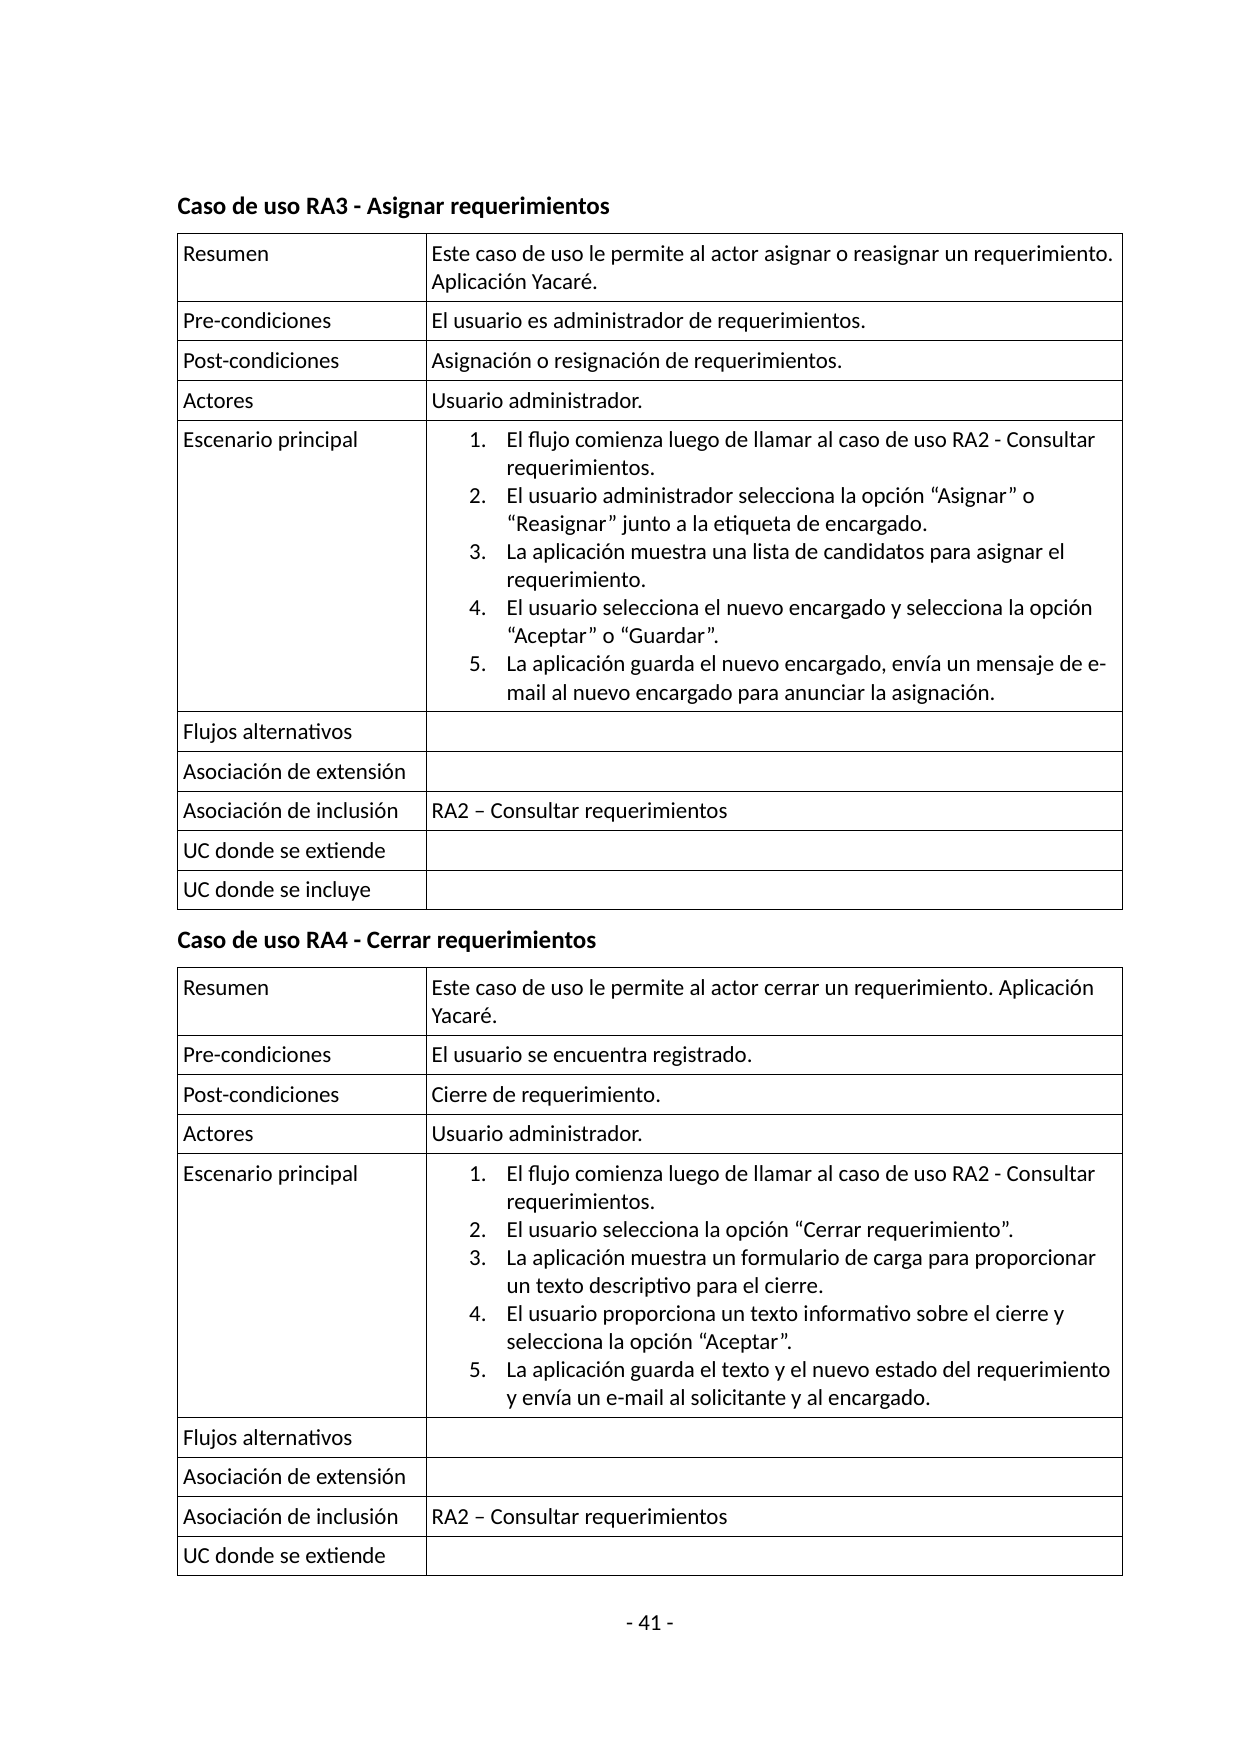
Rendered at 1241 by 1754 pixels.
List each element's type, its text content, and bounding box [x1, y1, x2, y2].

table_cell [427, 1418, 1122, 1457]
subtitle Caso de uso RA4 - Cerrar requerimientos [177, 924, 1122, 954]
table_cell UC donde se extiende [178, 1537, 426, 1575]
table_cell UC donde se incluye [178, 871, 426, 909]
table_cell Usuario administrador. [427, 381, 1122, 419]
table_cell Pre-condiciones [178, 1036, 426, 1074]
table_cell Actores [178, 381, 426, 419]
table_cell Flujos alternativos [178, 1418, 426, 1457]
table_cell Asociación de extensión [178, 1458, 426, 1496]
table_cell [427, 1537, 1122, 1575]
table_cell Pre-condiciones [178, 302, 426, 340]
table_cell Post-condiciones [178, 1075, 426, 1114]
table_header Este caso de uso le permite al actor asignar o reasignar un requerimiento. Aplicación Yacaré. [427, 234, 1122, 301]
table_cell Asociación de extensión [178, 752, 426, 791]
table_cell Asignación o resignación de requerimientos. [427, 341, 1122, 380]
table_cell Escenario principal [178, 421, 426, 711]
table_cell UC donde se extiende [178, 831, 426, 870]
subtitle Caso de uso RA3 - Asignar requerimientos [177, 190, 1122, 221]
table_cell RA2 – Consultar requerimientos [427, 792, 1122, 830]
table_cell Asociación de inclusión [178, 1497, 426, 1536]
table_cell El usuario se encuentra registrado. [427, 1036, 1122, 1074]
table_cell [427, 831, 1122, 870]
table_cell [427, 871, 1122, 909]
table_cell Cierre de requerimiento. [427, 1075, 1122, 1114]
table_cell Actores [178, 1115, 426, 1153]
table_cell Escenario principal [178, 1154, 426, 1417]
table_header Resumen [178, 234, 426, 301]
table_cell [427, 1458, 1122, 1496]
table_cell El flujo comienza luego de llamar al caso de uso RA2 - Consultar requerimientos. El usuario administrador selecciona la opción “Asignar” o “Reasignar” junto a la etiqueta de encargado. La aplicación muestra una lista de candidatos para asignar el requerimiento. El usuario selecciona el nuevo encargado y selecciona la opción “Aceptar” o “Guardar”. La aplicación guarda el nuevo encargado, envía un mensaje de e-mail al nuevo encargado para anunciar la asignación. [427, 421, 1122, 711]
table_cell El usuario es administrador de requerimientos. [427, 302, 1122, 340]
table_header Este caso de uso le permite al actor cerrar un requerimiento. Aplicación Yacaré. [427, 968, 1122, 1034]
table_cell El flujo comienza luego de llamar al caso de uso RA2 - Consultar requerimientos. El usuario selecciona la opción “Cerrar requerimiento”. La aplicación muestra un formulario de carga para proporcionar un texto descriptivo para el cierre. El usuario proporciona un texto informativo sobre el cierre y selecciona la opción “Aceptar”. La aplicación guarda el texto y el nuevo estado del requerimiento y envía un e-mail al solicitante y al encargado. [427, 1154, 1122, 1417]
table_cell Flujos alternativos [178, 712, 426, 751]
table_header Resumen [178, 968, 426, 1034]
table_cell Asociación de inclusión [178, 792, 426, 830]
table_cell RA2 – Consultar requerimientos [427, 1497, 1122, 1536]
table_cell Usuario administrador. [427, 1115, 1122, 1153]
table_cell [427, 752, 1122, 791]
table_cell Post-condiciones [178, 341, 426, 380]
table_cell [427, 712, 1122, 751]
